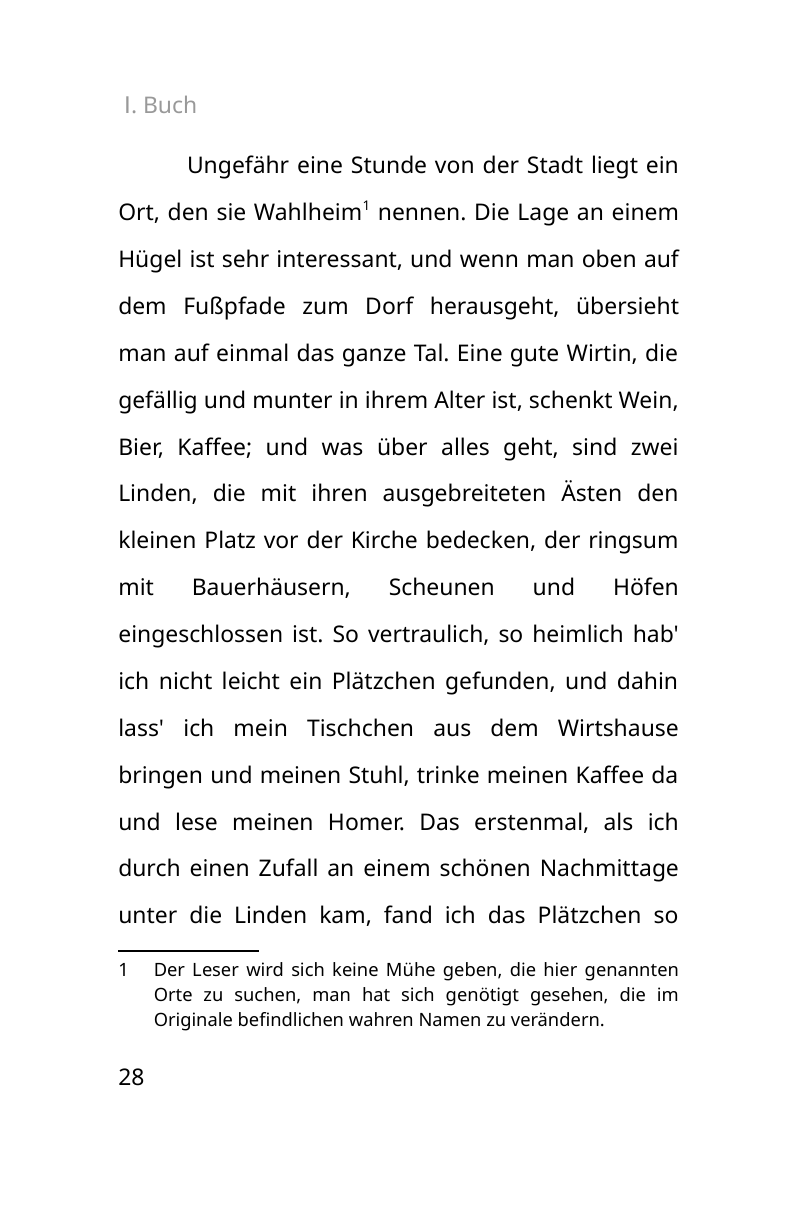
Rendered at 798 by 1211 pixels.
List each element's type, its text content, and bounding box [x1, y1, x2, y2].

text Ungefähr eine Stunde von der Stadt liegt ein Ort, den sie Wahlheim nennen. Die Lage an einem Hügel ist sehr interessant, und wenn man oben auf dem Fußpfade zum Dorf herausgeht, übersieht man auf einmal das ganze Tal. Eine gute Wirtin, die gefällig und munter in ihrem Alter ist, schenkt Wein, Bier, Kaffee; und was über alles geht, sind zwei Linden, die mit ihren ausgebreiteten Ästen den kleinen Platz vor der Kirche bedecken, der ringsum mit Bauerhäusern, Scheunen und Höfen eingeschlossen ist. So vertraulich, so heimlich hab' ich nicht leicht ein Plätzchen gefunden, und dahin lass' ich mein Tischchen aus dem Wirtshause bringen und meinen Stuhl, trinke meinen Kaffee da und lese meinen Homer. Das erstenmal, als ich durch einen Zufall an einem schönen Nachmittage unter die Linden kam, fand ich das Plätzchen so [118, 149, 679, 931]
text Der Leser wird sich keine Mühe geben, die hier genannten Orte zu suchen, man hat sich genötigt gesehen, die im Originale befindlichen wahren Namen zu verändern. [118, 957, 679, 1032]
